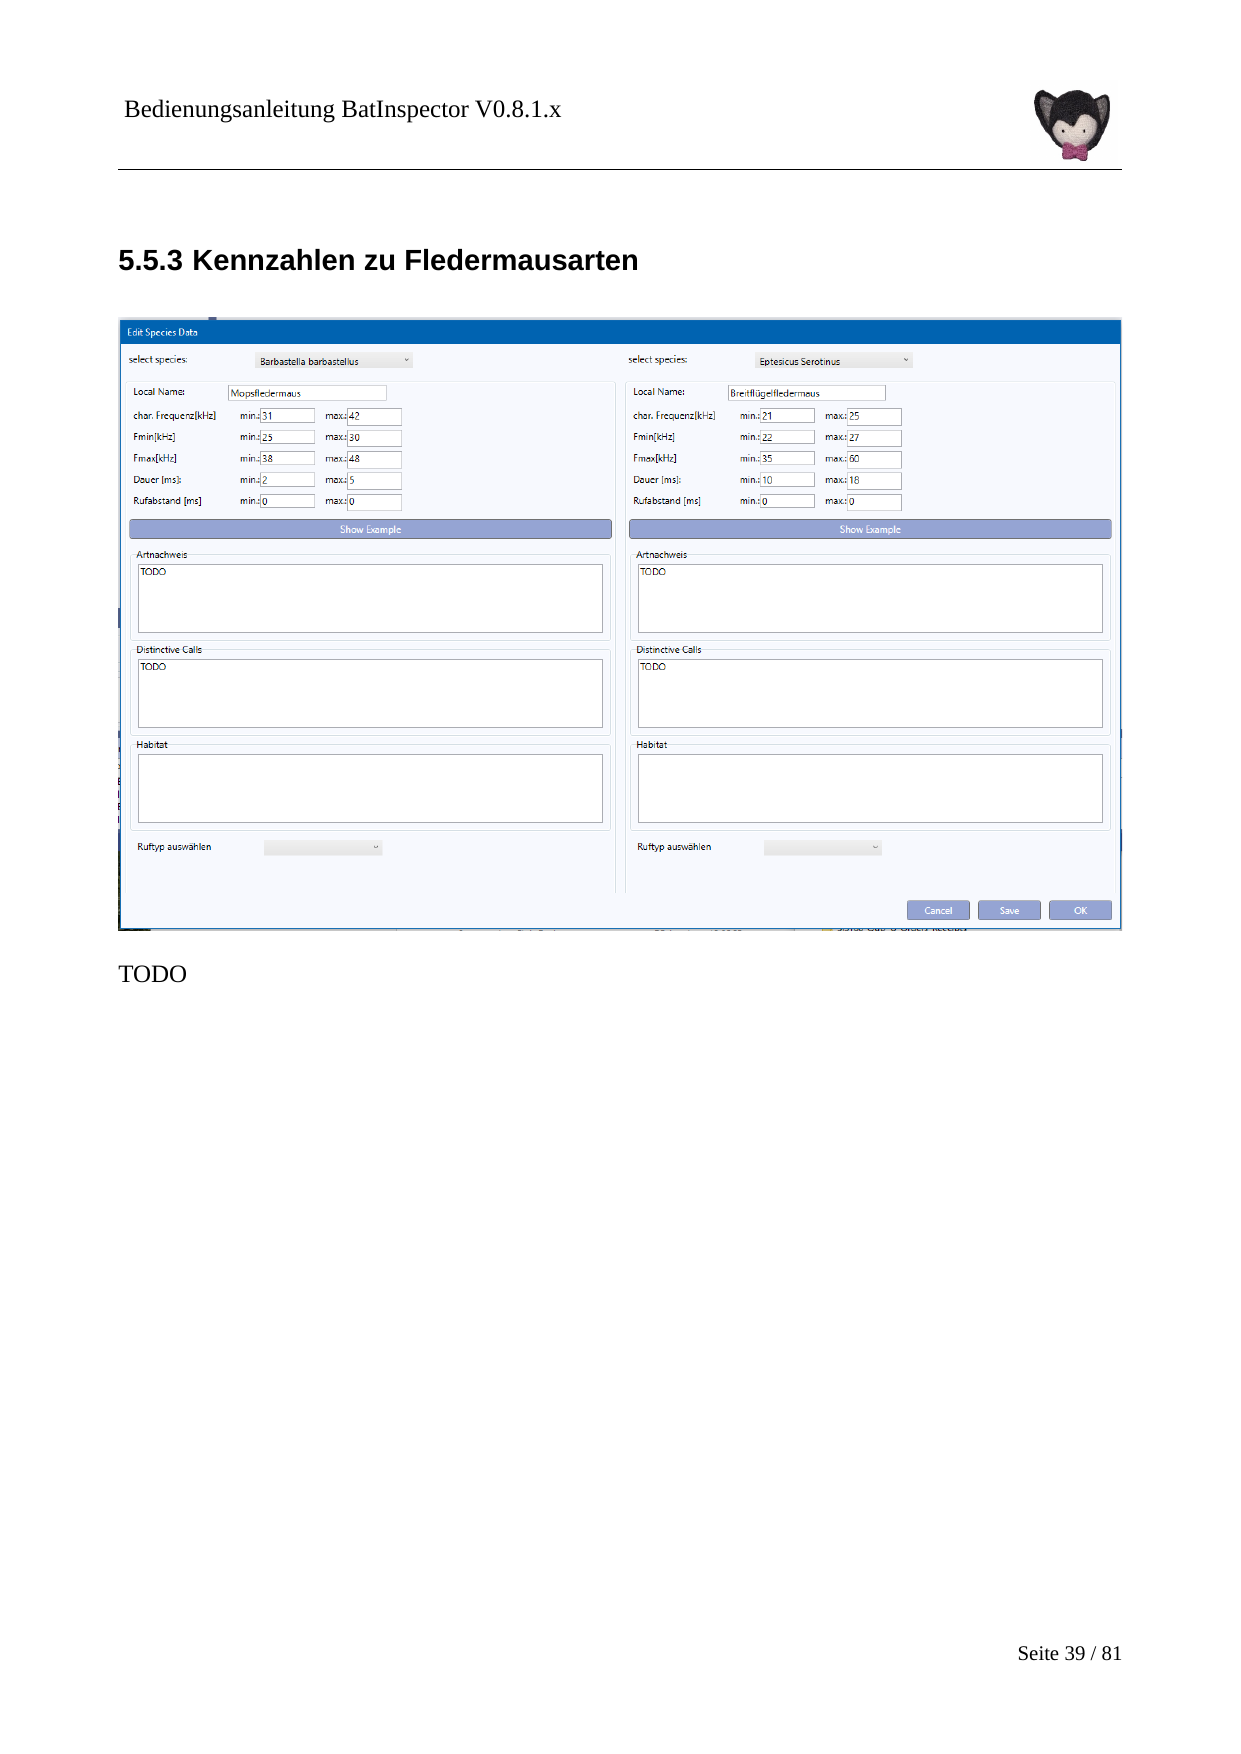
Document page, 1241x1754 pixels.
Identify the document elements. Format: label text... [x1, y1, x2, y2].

picture [1030, 80, 1119, 169]
text TODO [118, 959, 1122, 988]
subtitle Kennzahlen zu Fledermausarten [118, 243, 1122, 276]
picture [118, 317, 1123, 931]
